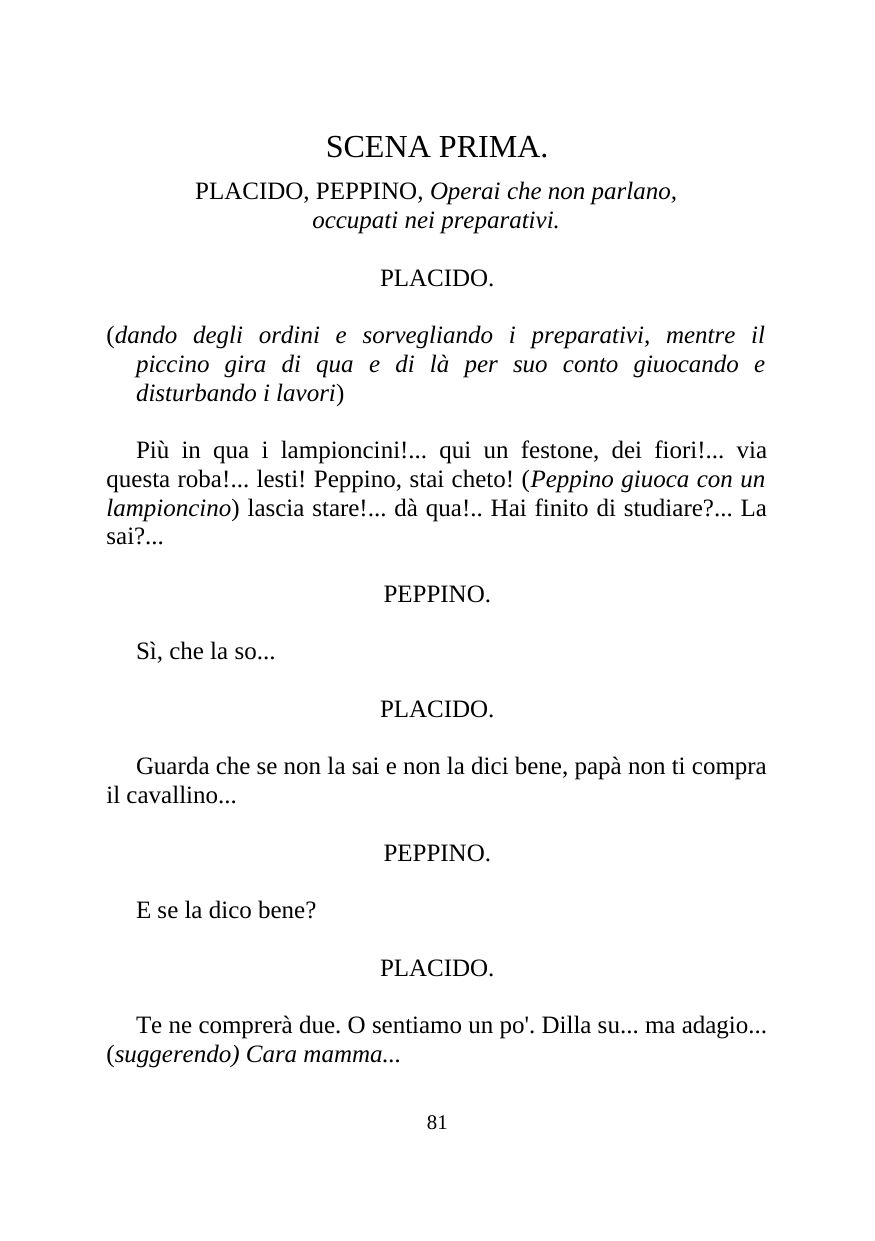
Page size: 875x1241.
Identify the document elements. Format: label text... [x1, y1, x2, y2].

text Guarda che se non la sai e non la dici bene, papà non ti compra il cavallino... [106, 751, 768, 809]
text PLACIDO. [106, 694, 768, 723]
text Più in qua i lampioncini!... qui un festone, dei fiori!... via questa roba!... lesti! Peppino, stai cheto! (Peppino giuoca con un lampioncino) lascia stare!... dà qua!.. Hai finito di studiare?... La sai?... [106, 435, 768, 550]
text (dando degli ordini e sorvegliando i preparativi, mentre il piccino gira di qua e di là per suo conto giuocando e disturbando i lavori) [106, 320, 768, 406]
text Te ne comprerà due. O sentiamo un po'. Dilla su... ma adagio... (suggerendo) Cara mamma... [106, 1010, 768, 1068]
text PLACIDO. [106, 953, 768, 981]
text PEPPINO. [106, 838, 768, 866]
subtitle SCENA PRIMA. [106, 127, 768, 164]
text PLACIDO. [106, 263, 768, 291]
text E se la dico bene? [106, 895, 768, 924]
text PEPPINO. [106, 579, 768, 608]
text occupati nei preparativi. [106, 205, 768, 234]
text PLACIDO, PEPPINO, Operai che non parlano, [106, 176, 768, 205]
text Sì, che la so... [106, 636, 768, 665]
